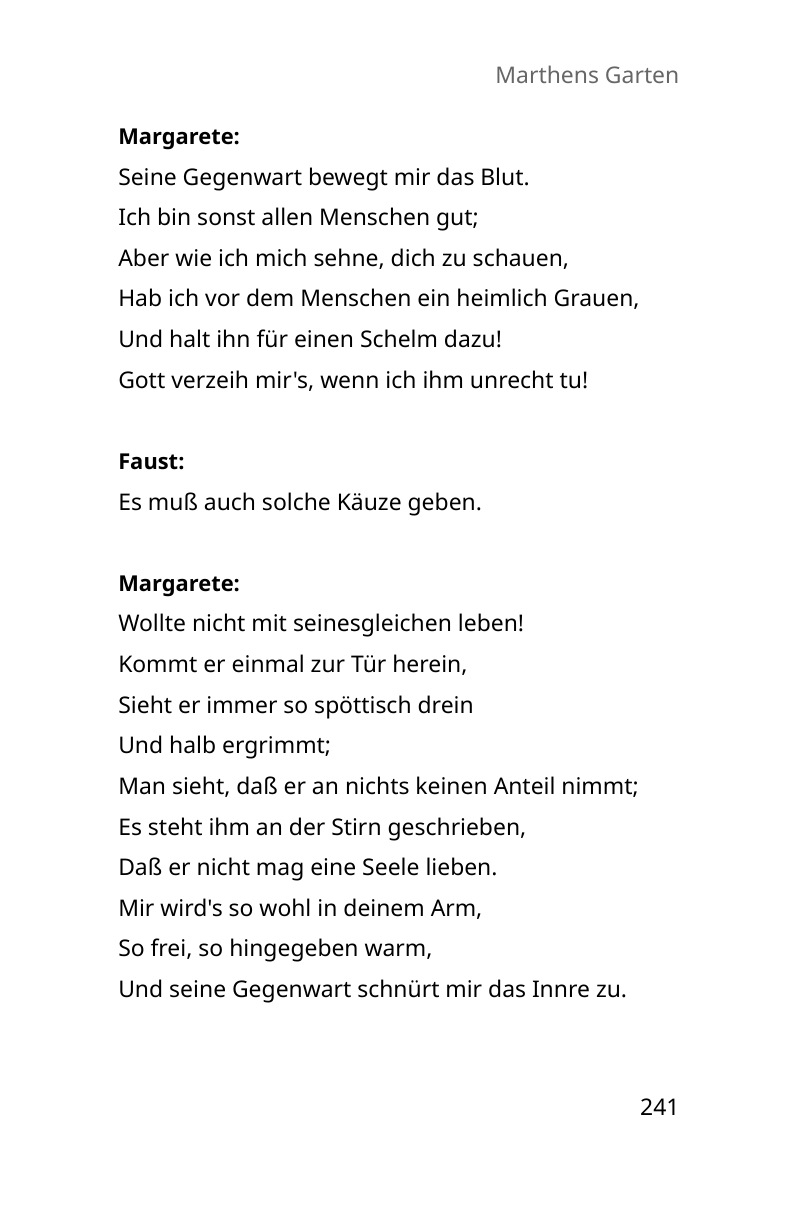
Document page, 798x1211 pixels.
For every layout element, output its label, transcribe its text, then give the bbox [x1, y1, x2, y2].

text Faust: Es muß auch solche Käuze geben. [118, 422, 679, 517]
text Margarete: Wollte nicht mit seinesgleichen leben! Kommt er einmal zur Tür herein, Sieht er immer so spöttisch drein Und halb ergrimmt; Man sieht, daß er an nichts keinen Anteil nimmt; Es steht ihm an der Stirn geschrieben, Daß er nicht mag eine Seele lieben. Mir wird's so wohl in deinem Arm, So frei, so hingegeben warm, Und seine Gegenwart schnürt mir das Innre zu. [118, 544, 679, 1004]
text Margarete: Seine Gegenwart bewegt mir das Blut. Ich bin sonst allen Menschen gut; Aber wie ich mich sehne, dich zu schauen, Hab ich vor dem Menschen ein heimlich Grauen, Und halt ihn für einen Schelm dazu! Gott verzeih mir's, wenn ich ihm unrecht tu! [118, 120, 679, 395]
